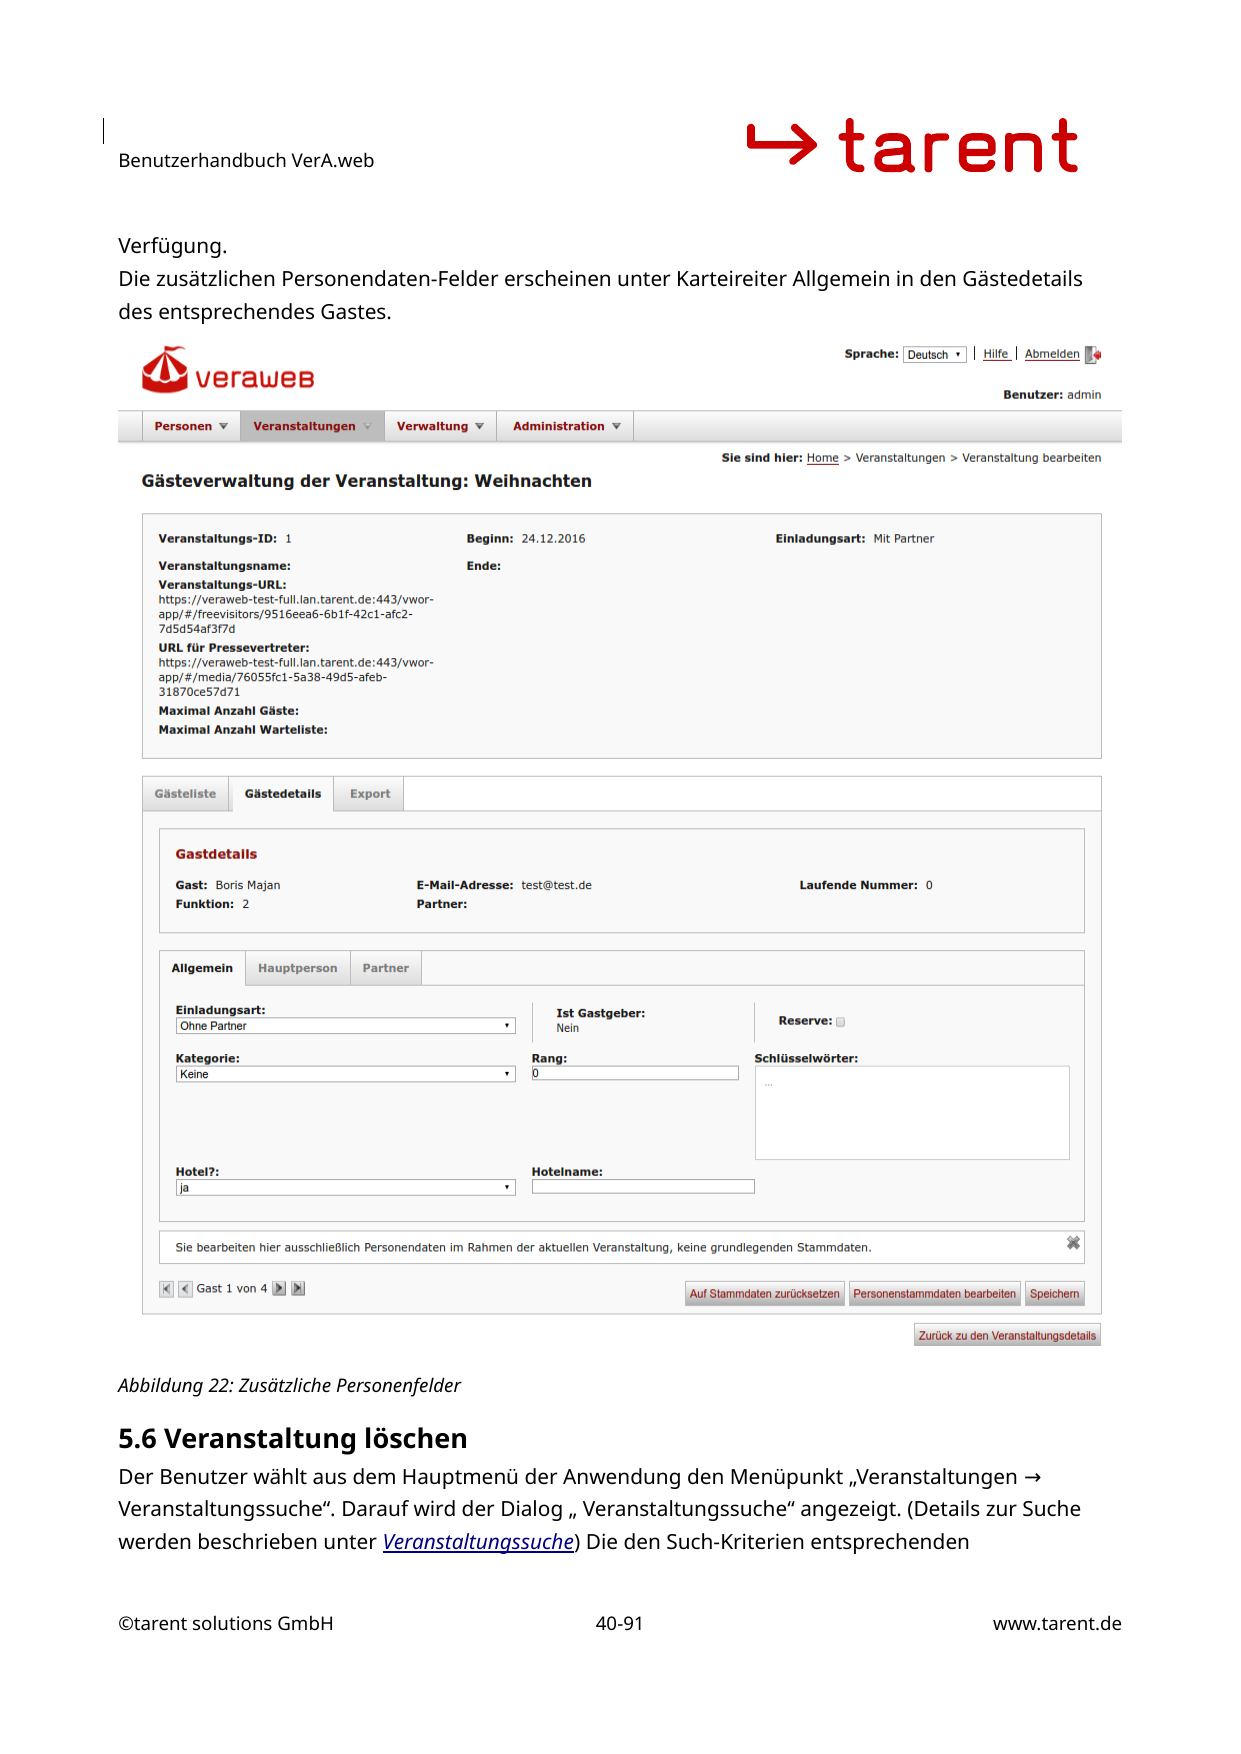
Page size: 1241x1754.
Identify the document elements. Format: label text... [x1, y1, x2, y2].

text Verfügung. [118, 232, 1122, 260]
text Der Benutzer wählt aus dem Hauptmenü der Anwendung den Menüpunkt „Veranstaltungen → Veranstaltungssuche“. Darauf wird der Dialog „ Veranstaltungssuche“ angezeigt. (Details zur Suche werden beschrieben unter Veranstaltungssuche) Die den Such-Kriterien entsprechenden [118, 1462, 1122, 1556]
text Die zusätzlichen Personendaten-Felder erscheinen unter Karteireiter Allgemein in den Gästedetails des entsprechendes Gastes. [118, 264, 1122, 325]
picture [118, 341, 1122, 1346]
text Abbildung 22: Zusätzliche Personenfelder [118, 1346, 1122, 1398]
subtitle Veranstaltung löschen [118, 1419, 1122, 1456]
